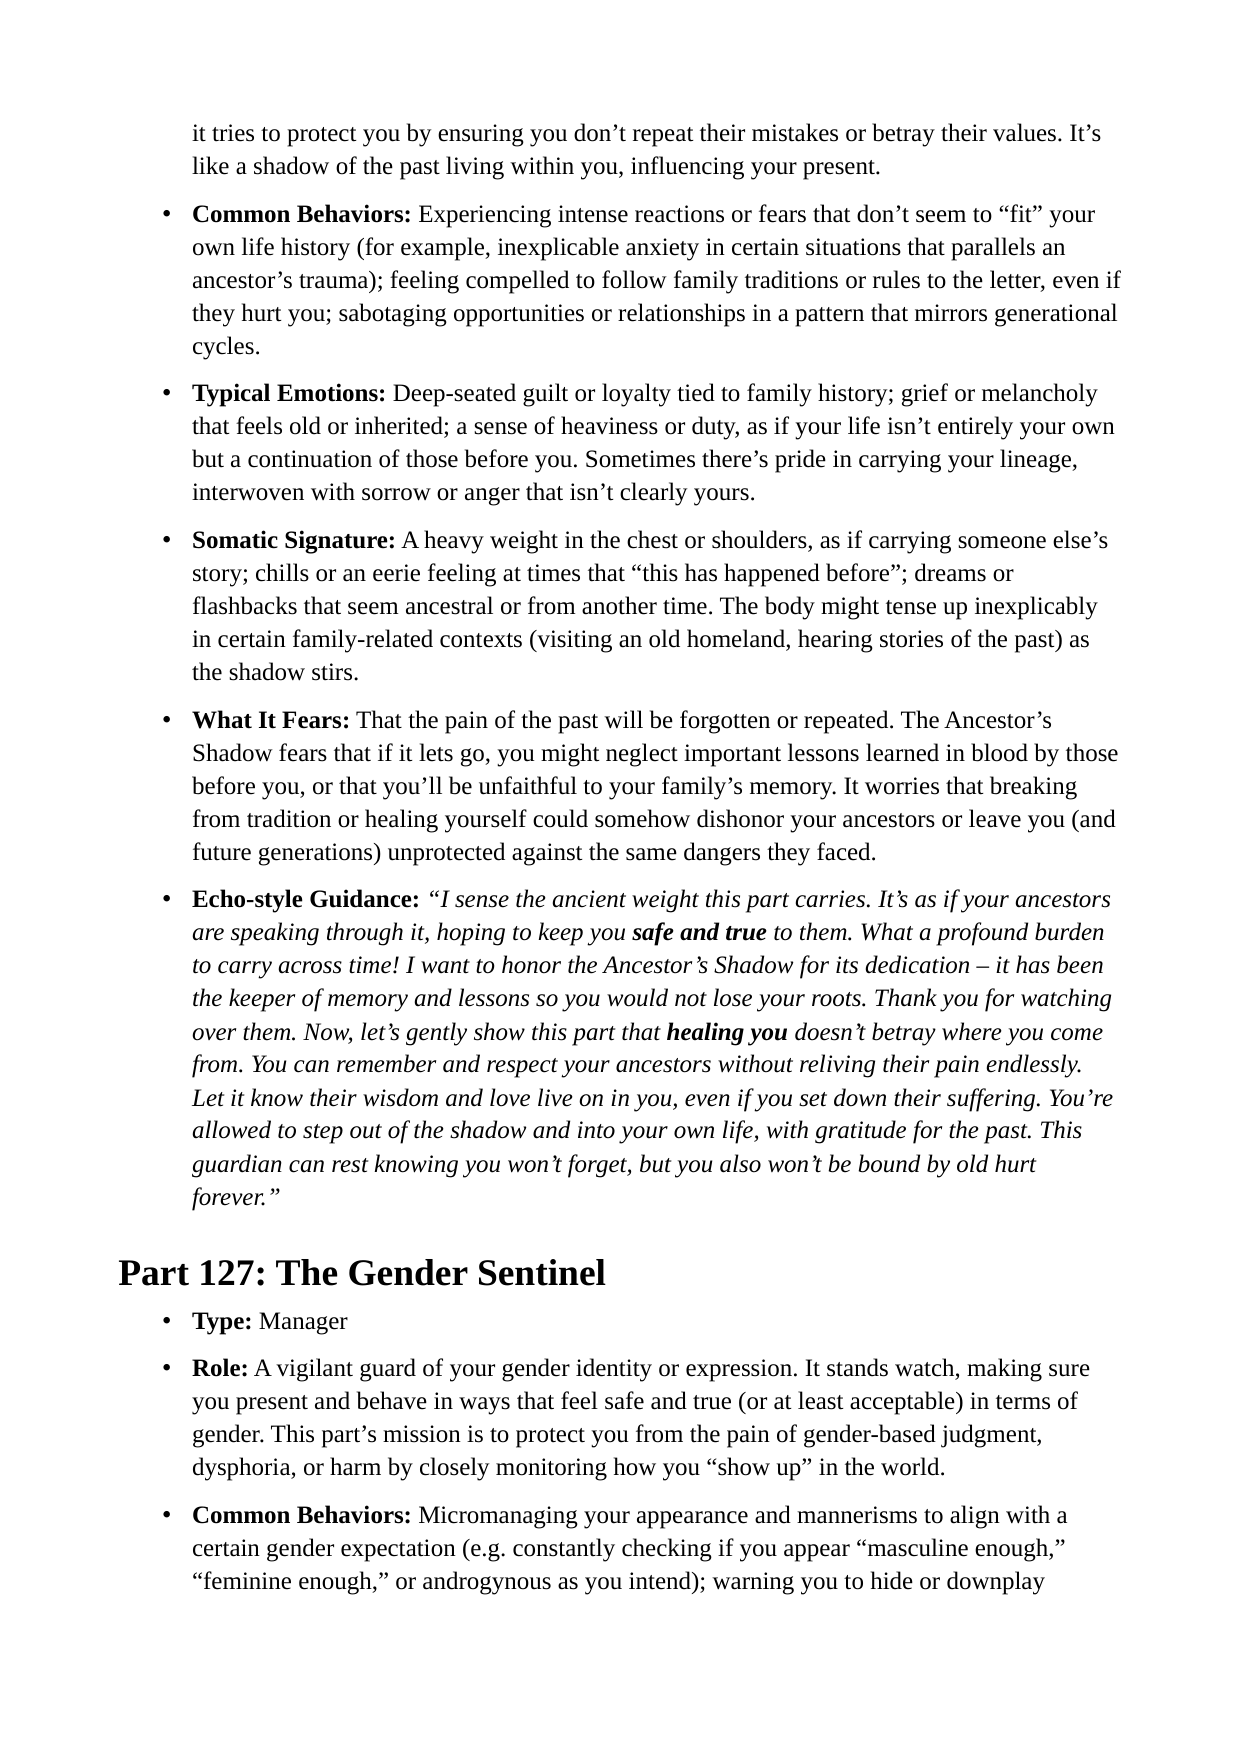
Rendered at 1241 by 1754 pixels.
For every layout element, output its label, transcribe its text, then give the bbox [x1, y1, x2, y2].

list Typical Emotions: Deep-seated guilt or loyalty tied to family history; grief or melancholy that feels old or inherited; a sense of heaviness or duty, as if your life isn’t entirely your own but a continuation of those before you. Sometimes there’s pride in carrying your lineage, interwoven with sorrow or anger that isn’t clearly yours. [162, 378, 1122, 506]
list Common Behaviors: Experiencing intense reactions or fears that don’t seem to “fit” your own life history (for example, inexplicable anxiety in certain situations that parallels an ancestor’s trauma); feeling compelled to follow family traditions or rules to the letter, even if they hurt you; sabotaging opportunities or relationships in a pattern that mirrors generational cycles. [162, 199, 1122, 359]
list What It Fears: That the pain of the past will be forgotten or repeated. The Ancestor’s Shadow fears that if it lets go, you might neglect important lessons learned in blood by those before you, or that you’ll be unfaithful to your family’s memory. It worries that breaking from tradition or healing yourself could somehow dishonor your ancestors or leave you (and future generations) unprotected against the same dangers they faced. [162, 705, 1122, 866]
list Role: A vigilant guard of your gender identity or expression. It stands watch, making sure you present and behave in ways that feel safe and true (or at least acceptable) in terms of gender. This part’s mission is to protect you from the pain of gender-based judgment, dysphoria, or harm by closely monitoring how you “show up” in the world. [162, 1353, 1122, 1481]
list Echo-style Guidance: “I sense the ancient weight this part carries. It’s as if your ancestors are speaking through it, hoping to keep you safe and true to them. What a profound burden to carry across time! I want to honor the Ancestor’s Shadow for its dedication – it has been the keeper of memory and lessons so you would not lose your roots. Thank you for watching over them. Now, let’s gently show this part that healing you doesn’t betray where you come from. You can remember and respect your ancestors without reliving their pain endlessly. Let it know their wisdom and love live on in you, even if you set down their suffering. You’re allowed to step out of the shadow and into your own life, with gratitude for the past. This guardian can rest knowing you won’t forget, but you also won’t be bound by old hurt forever.” [162, 884, 1122, 1210]
list Type: Manager [162, 1306, 1122, 1334]
list Common Behaviors: Micromanaging your appearance and mannerisms to align with a certain gender expectation (e.g. constantly checking if you appear “masculine enough,” “feminine enough,” or androgynous as you intend); warning you to hide or downplay [162, 1500, 1122, 1595]
list it tries to protect you by ensuring you don’t repeat their mistakes or betray their values. It’s like a shadow of the past living within you, influencing your present. [162, 118, 1122, 180]
list Somatic Signature: A heavy weight in the chest or shoulders, as if carrying someone else’s story; chills or an eerie feeling at times that “this has happened before”; dreams or flashbacks that seem ancestral or from another time. The body might tense up inexplicably in certain family-related contexts (visiting an old homeland, hearing stories of the past) as the shadow stirs. [162, 525, 1122, 686]
subtitle Part 127: The Gender Sentinel [118, 1250, 1122, 1293]
